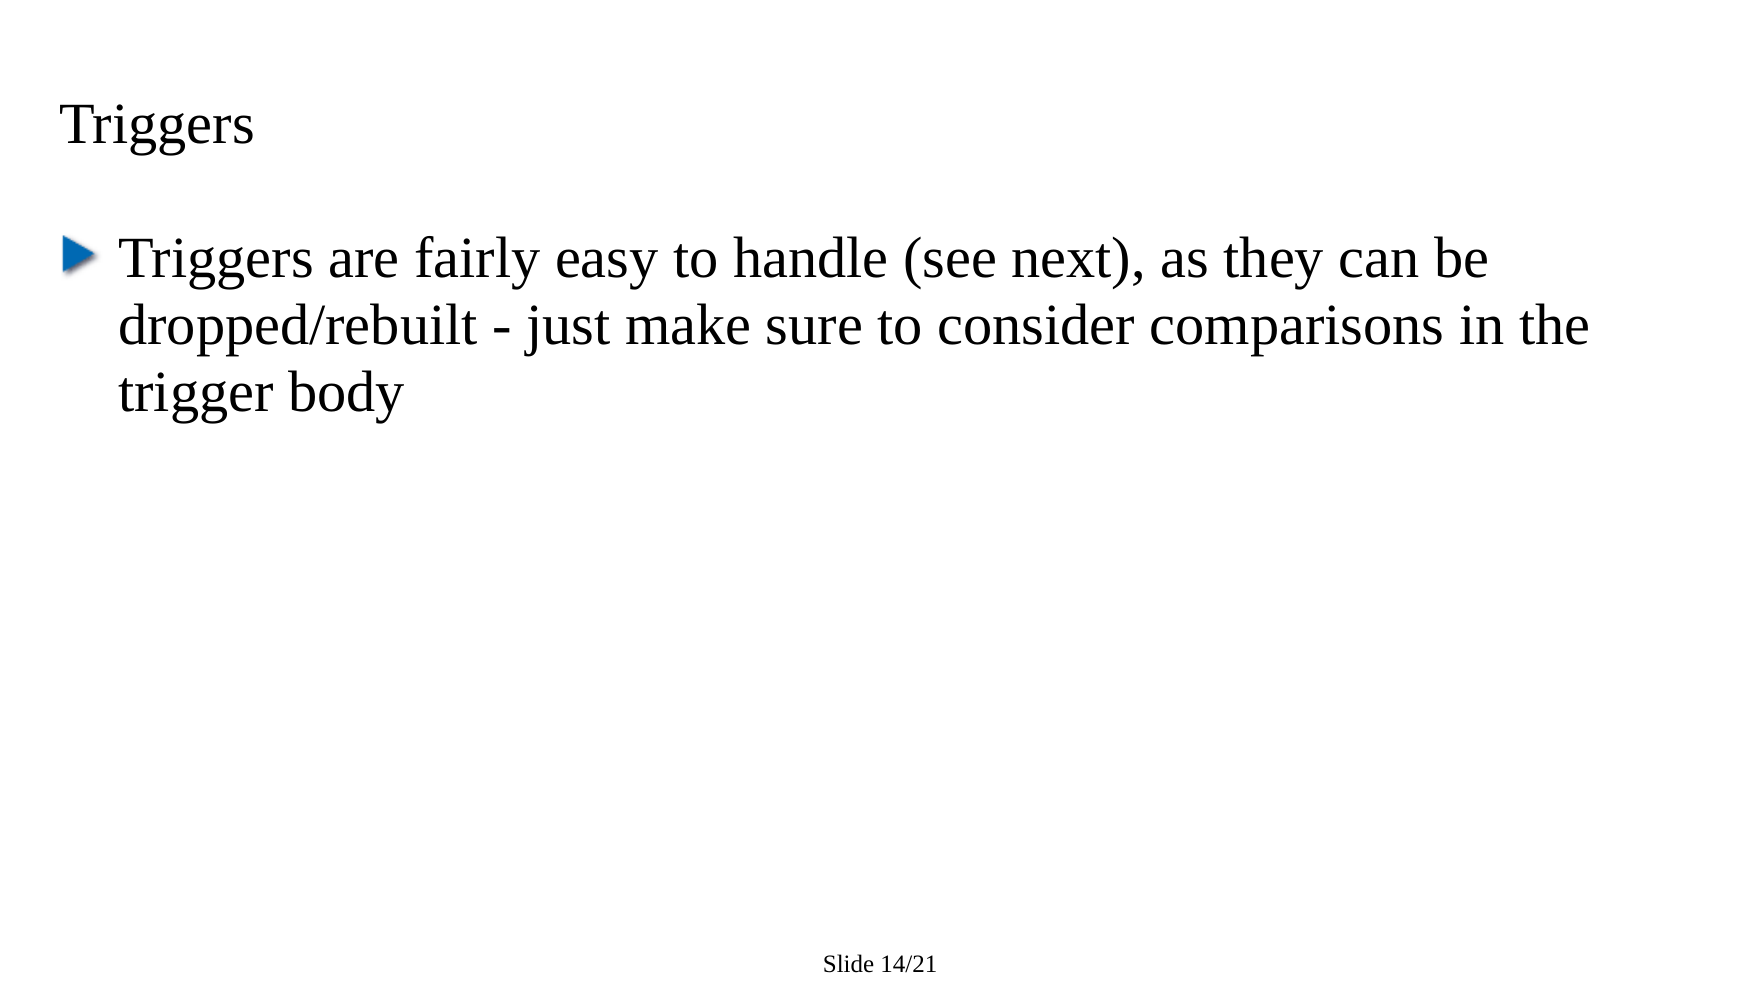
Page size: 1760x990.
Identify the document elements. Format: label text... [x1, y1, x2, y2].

list Triggers are fairly easy to handle (see next), as they can be dropped/rebuilt - just make sure to consider comparisons in the trigger body [59, 223, 1701, 424]
text Triggers [59, 88, 1701, 156]
picture [60, 231, 104, 282]
